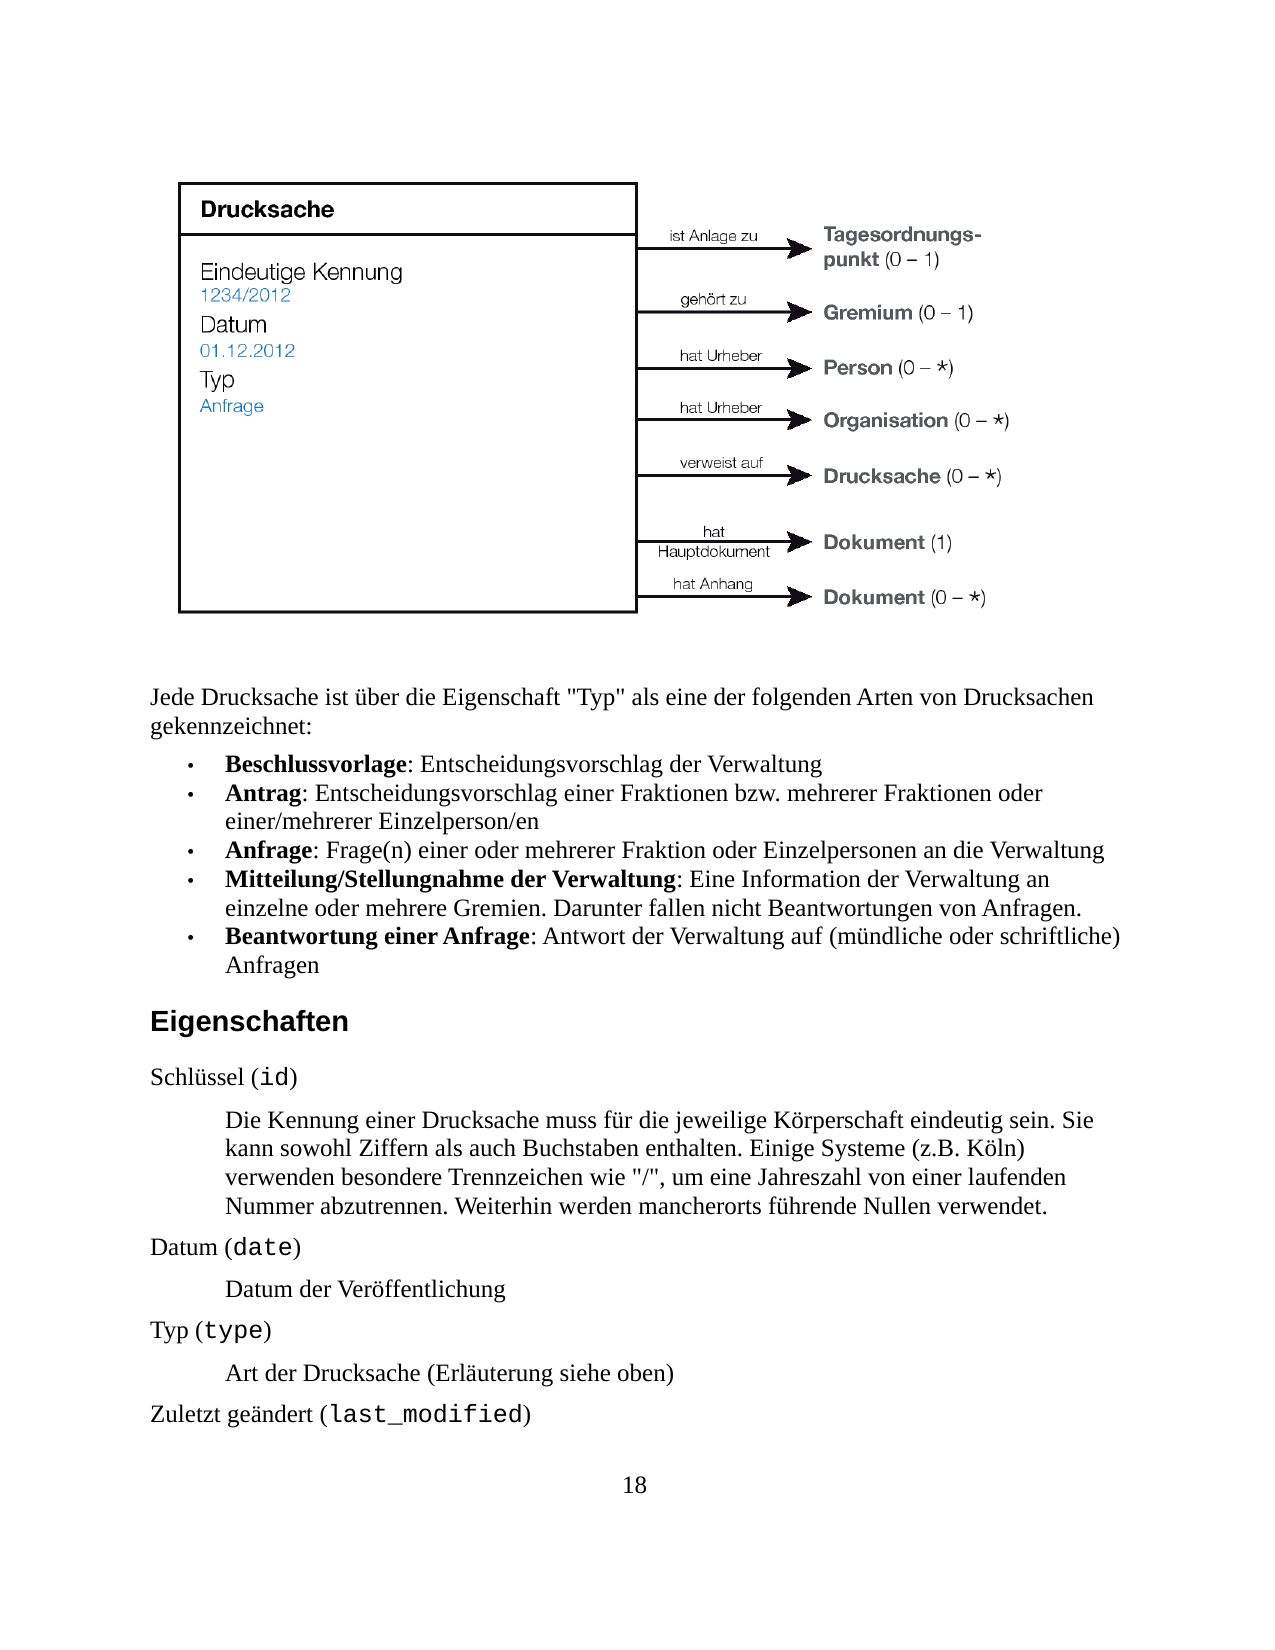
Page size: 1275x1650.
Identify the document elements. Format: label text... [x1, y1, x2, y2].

list Mitteilung/Stellungnahme der Verwaltung: Eine Information der Verwaltung an einzelne oder mehrere Gremien. Darunter fallen nicht Beantwortungen von Anfragen. [187, 864, 1125, 921]
list Antrag: Entscheidungsvorschlag einer Fraktionen bzw. mehrerer Fraktionen oder einer/mehrerer Einzelperson/en [187, 778, 1125, 835]
text Die Kennung einer Drucksache muss für die jeweilige Körperschaft eindeutig sein. Sie kann sowohl Ziffern als auch Buchstaben enthalten. Einige Systeme (z.B. Köln) verwenden besondere Trennzeichen wie "/", um eine Jahreszahl von einer laufenden Nummer abzutrennen. Weiterhin werden mancherorts führende Nullen verwendet. [225, 1105, 1125, 1220]
subtitle Eigenschaften [150, 1004, 1125, 1037]
list Beschlussvorlage: Entscheidungsvorschlag der Verwaltung [187, 749, 1125, 778]
text Zuletzt geändert (last_modified) [150, 1399, 1125, 1430]
list Anfrage: Frage(n) einer oder mehrerer Fraktion oder Einzelpersonen an die Verwaltung [187, 835, 1125, 864]
text Datum (date) [150, 1232, 1125, 1263]
text Datum der Veröffentlichung [225, 1274, 1125, 1303]
text Typ (type) [150, 1315, 1125, 1346]
picture [150, 150, 1107, 665]
text Art der Drucksache (Erläuterung siehe oben) [225, 1358, 1125, 1387]
text Schlüssel (id) [150, 1062, 1125, 1093]
list Beantwortung einer Anfrage: Antwort der Verwaltung auf (mündliche oder schriftliche) Anfragen [187, 921, 1125, 979]
text Jede Drucksache ist über die Eigenschaft "Typ" als eine der folgenden Arten von Drucksachen gekennzeichnet: [150, 682, 1125, 740]
